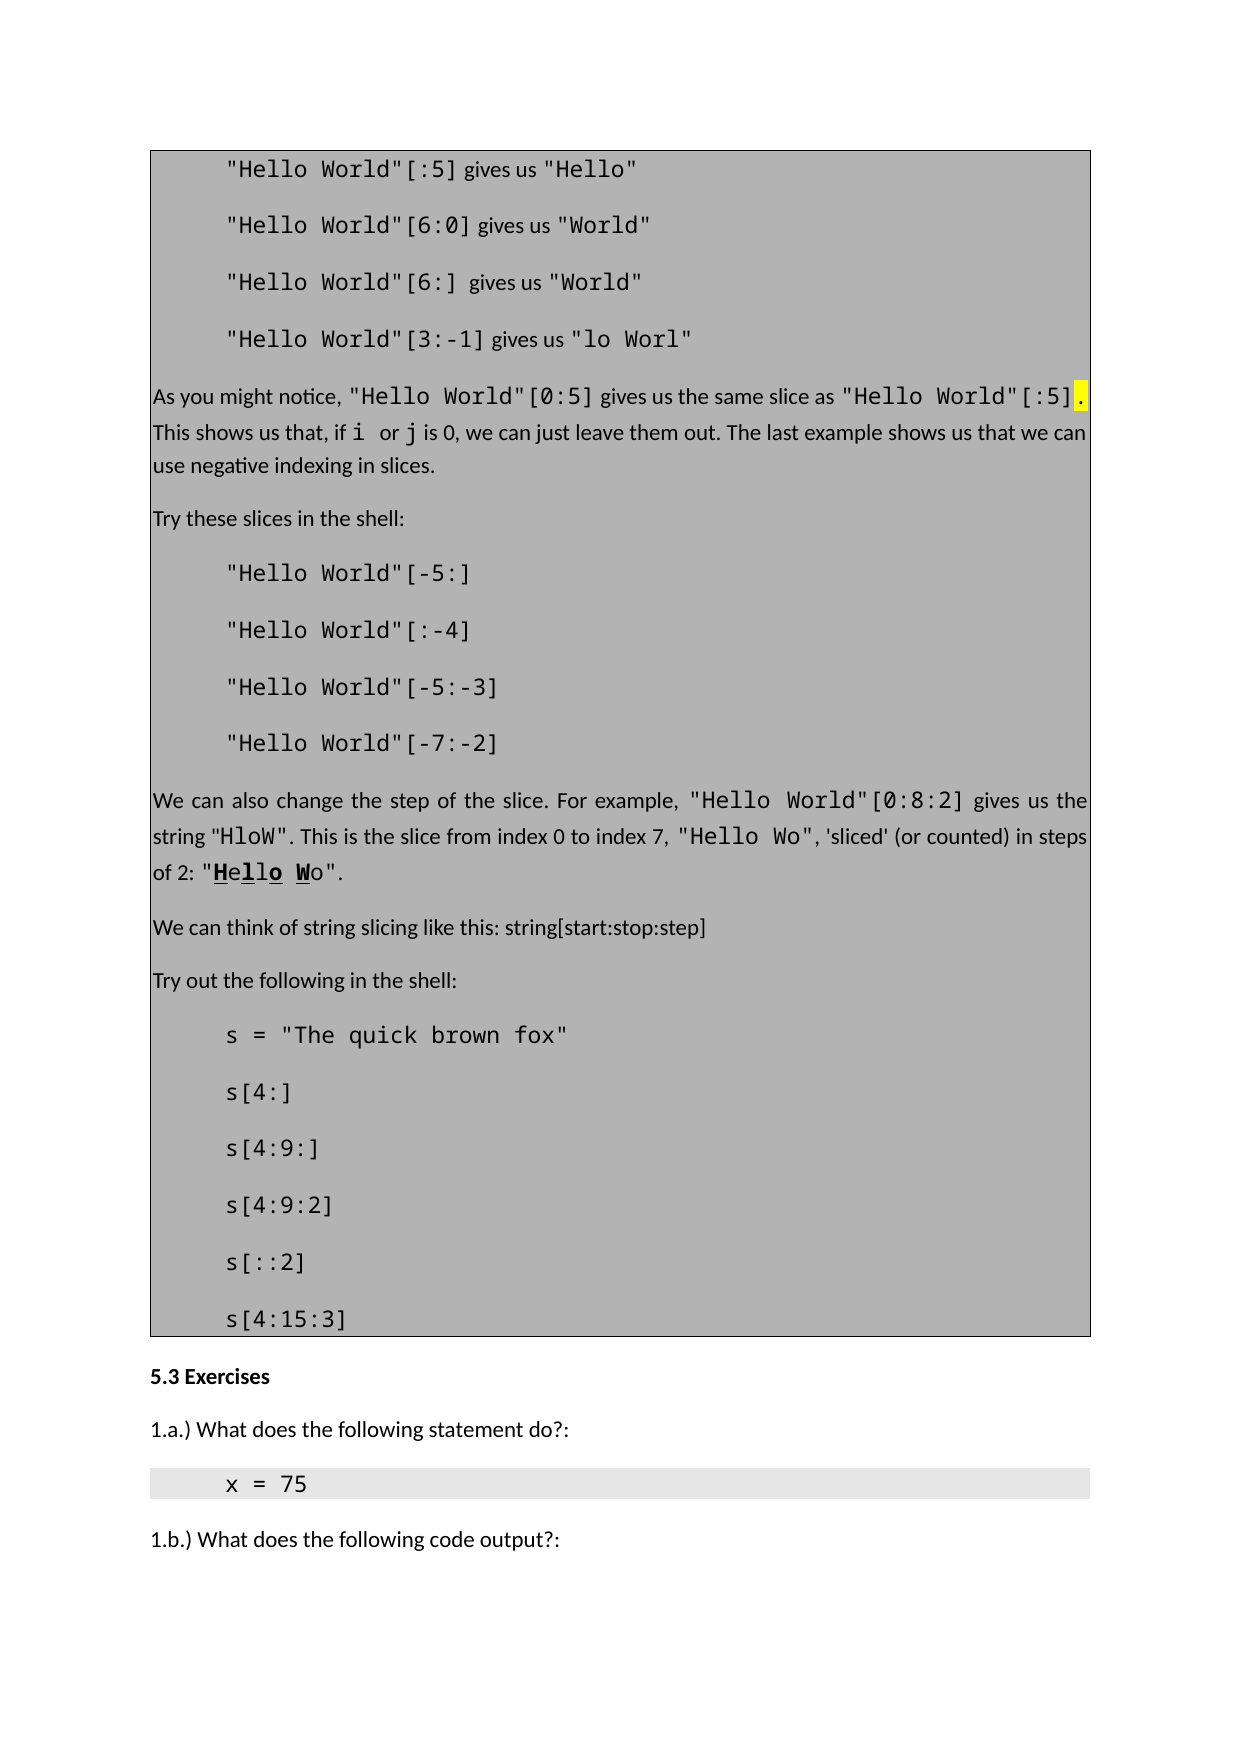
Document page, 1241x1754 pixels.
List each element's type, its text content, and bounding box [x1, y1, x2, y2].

text We can also change the step of the slice. For example, "Hello World"[0:8:2] gives us the string "HloW". This is the slice from index 0 to index 7, "Hello Wo", 'sliced' (or counted) in steps of 2: "Hello Wo". [151, 782, 1090, 887]
text s[4:9:2] [151, 1187, 1090, 1220]
text Try out the following in the shell: [151, 963, 1090, 994]
text "Hello World"[-7:-2] [151, 725, 1090, 759]
text x = 75 [150, 1468, 1090, 1499]
text "Hello World"[6:] gives us "World" [151, 263, 1090, 297]
text "Hello World"[3:-1] gives us "lo Worl" [151, 320, 1090, 354]
text "Hello World"[:-4] [151, 611, 1090, 645]
text "Hello World"[-5:] [151, 554, 1090, 588]
text 1.a.) What does the following statement do?: [150, 1415, 1090, 1443]
text "Hello World"[:5] gives us "Hello" [151, 151, 1090, 184]
text "Hello World"[6:0] gives us "World" [151, 207, 1090, 241]
text Try these slices in the shell: [151, 501, 1090, 532]
text "Hello World"[-5:-3] [151, 668, 1090, 702]
text s[4:] [151, 1073, 1090, 1107]
text 1.b.) What does the following code output?: [150, 1525, 1090, 1553]
text As you might notice, "Hello World"[0:5] gives us the same slice as "Hello World"[:5]. This shows us that, if i or j is 0, we can just leave them out. The last example shows us that we can use negative indexing in slices. [151, 377, 1090, 479]
text s = "The quick brown fox" [151, 1016, 1090, 1050]
text s[4:15:3] [151, 1300, 1090, 1336]
text 5.3 Exercises [150, 1362, 1090, 1390]
text s[::2] [151, 1243, 1090, 1277]
text We can think of string slicing like this: string[start:stop:step] [151, 910, 1090, 941]
text s[4:9:] [151, 1130, 1090, 1164]
